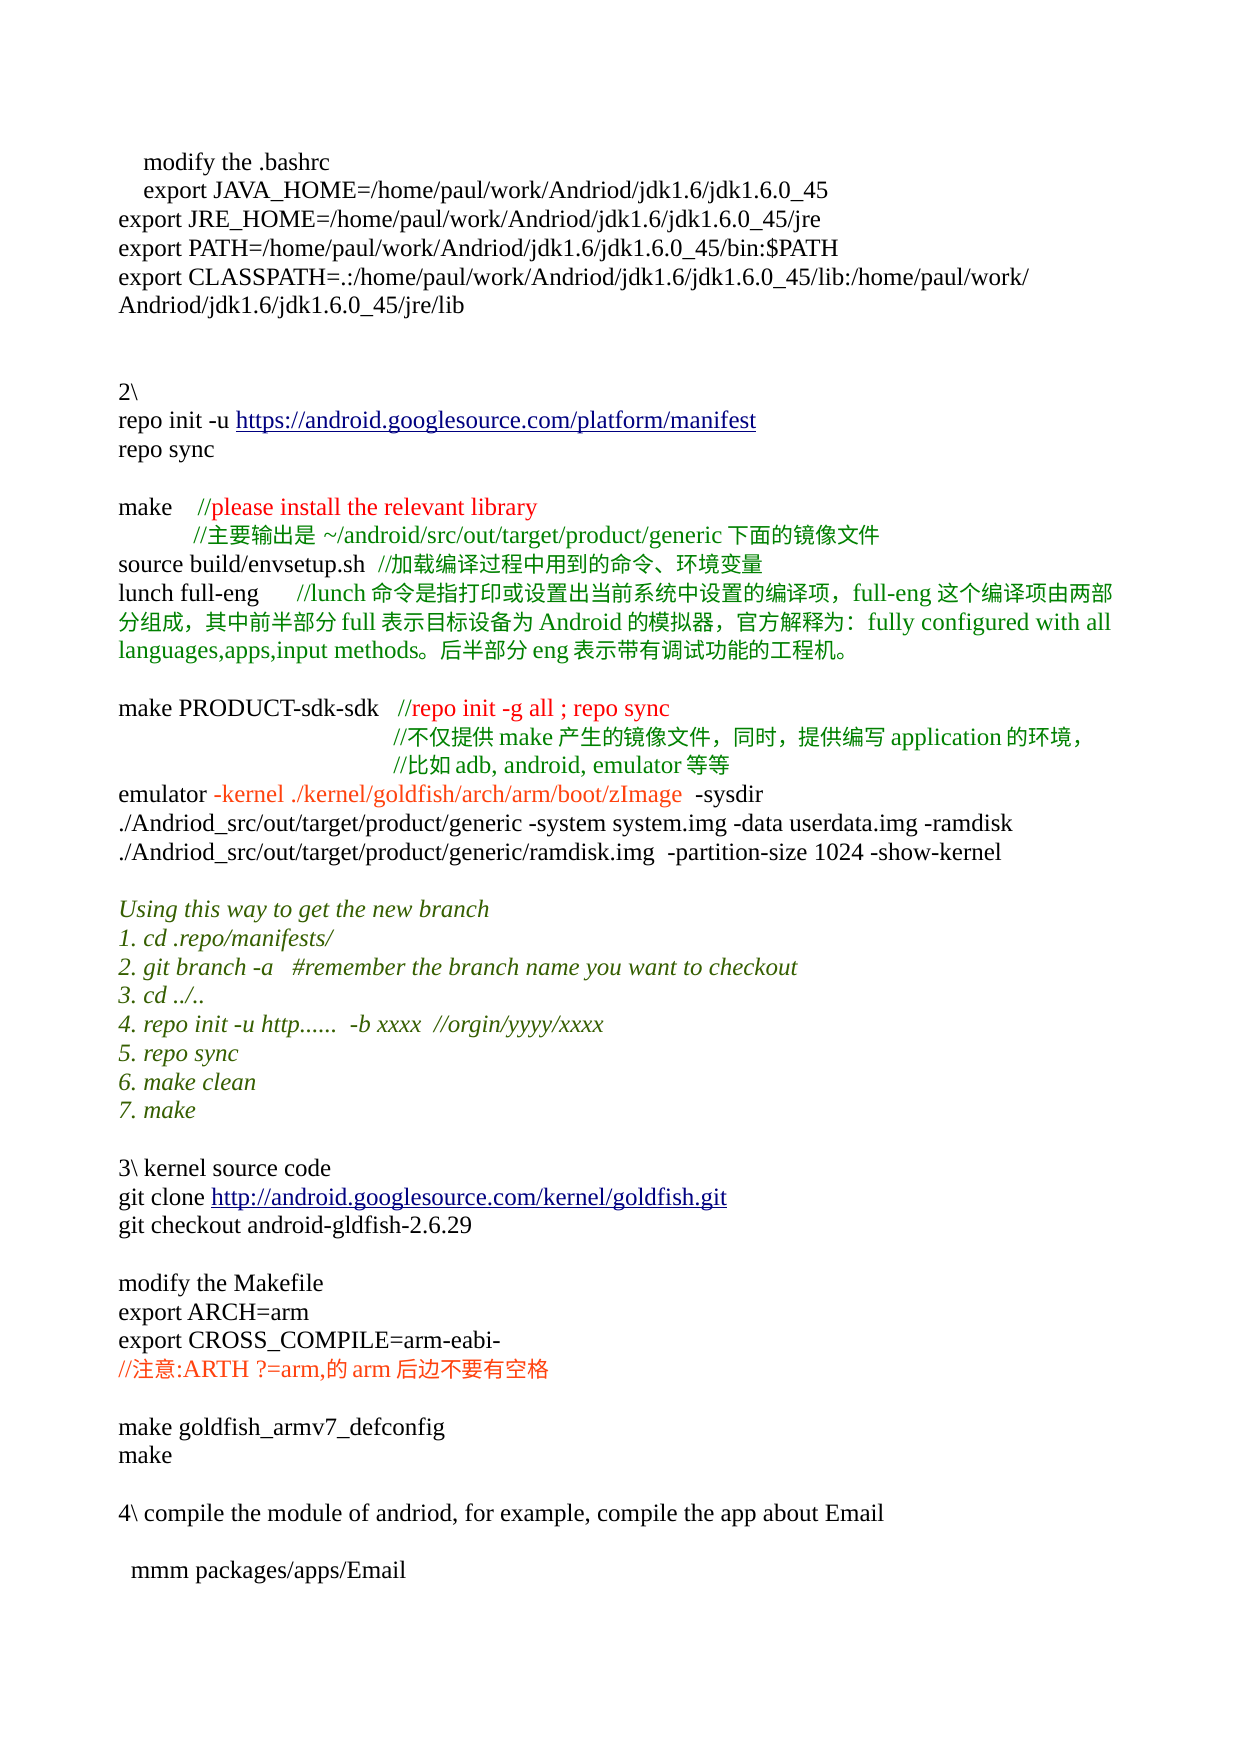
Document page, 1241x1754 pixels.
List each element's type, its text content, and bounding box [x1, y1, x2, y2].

text git checkout android-gldfish-2.6.29 [118, 1211, 1122, 1239]
text //主要输出是 ~/android/src/out/target/product/generic下面的镜像文件 [118, 521, 1122, 549]
text 2. git branch -a #remember the branch name you want to checkout [118, 952, 1122, 981]
text export CLASSPATH=.:/home/paul/work/Andriod/jdk1.6/jdk1.6.0_45/lib:/home/paul/work/Andriod/jdk1.6/jdk1.6.0_45/jre/lib [118, 262, 1122, 319]
text make goldfish_armv7_defconfig [118, 1412, 1122, 1441]
text export JAVA_HOME=/home/paul/work/Andriod/jdk1.6/jdk1.6.0_45 [118, 176, 1122, 204]
text source build/envsetup.sh //加载编译过程中用到的命令、环境变量 [118, 549, 1122, 578]
text repo init -u https://android.googlesource.com/platform/manifest [118, 406, 1122, 434]
text 4\ compile the module of andriod, for example, compile the app about Email [118, 1498, 1122, 1527]
text 1. cd .repo/manifests/ [118, 923, 1122, 952]
text export CROSS_COMPILE=arm-eabi- [118, 1326, 1122, 1354]
text //注意:ARTH ?=arm,的arm后边不要有空格 [118, 1354, 1122, 1383]
text emulator -kernel ./kernel/goldfish/arch/arm/boot/zImage -sysdir ./Andriod_src/out/target/product/generic -system system.img -data userdata.img -ramdisk ./Andriod_src/out/target/product/generic/ramdisk.img -partition-size 1024 -show-kernel [118, 779, 1122, 866]
text export ARCH=arm [118, 1297, 1122, 1326]
text 4. repo init -u http...... -b xxxx //orgin/yyyy/xxxx [118, 1009, 1122, 1038]
text make PRODUCT-sdk-sdk //repo init -g all ; repo sync [118, 693, 1122, 722]
text make //please install the relevant library [118, 492, 1122, 521]
text //不仅提供make产生的镜像文件，同时，提供编写application的环境， [118, 722, 1122, 751]
text modify the Makefile [118, 1268, 1122, 1297]
text modify the .bashrc [118, 147, 1122, 176]
text lunch full-eng //lunch命令是指打印或设置出当前系统中设置的编译项，full-eng 这个编译项由两部分组成，其中前半部分full表示目标设备为Android的模拟器，官方解释为：fully configured with all languages,apps,input methods。后半部分eng表示带有调试功能的工程机。 [118, 578, 1122, 664]
text 3\ kernel source code [118, 1153, 1122, 1182]
text git clone http://android.googlesource.com/kernel/goldfish.git [118, 1182, 1122, 1211]
text Using this way to get the new branch [118, 894, 1122, 923]
text 6. make clean [118, 1067, 1122, 1096]
text 5. repo sync [118, 1038, 1122, 1067]
text mmm packages/apps/Email [118, 1556, 1122, 1584]
text 2\ [118, 377, 1122, 406]
text make [118, 1441, 1122, 1469]
text 7. make [118, 1096, 1122, 1124]
text 3. cd ../.. [118, 981, 1122, 1009]
text //比如adb, android, emulator等等 [118, 751, 1122, 779]
text export PATH=/home/paul/work/Andriod/jdk1.6/jdk1.6.0_45/bin:$PATH [118, 233, 1122, 262]
text export JRE_HOME=/home/paul/work/Andriod/jdk1.6/jdk1.6.0_45/jre [118, 204, 1122, 233]
text repo sync [118, 434, 1122, 463]
